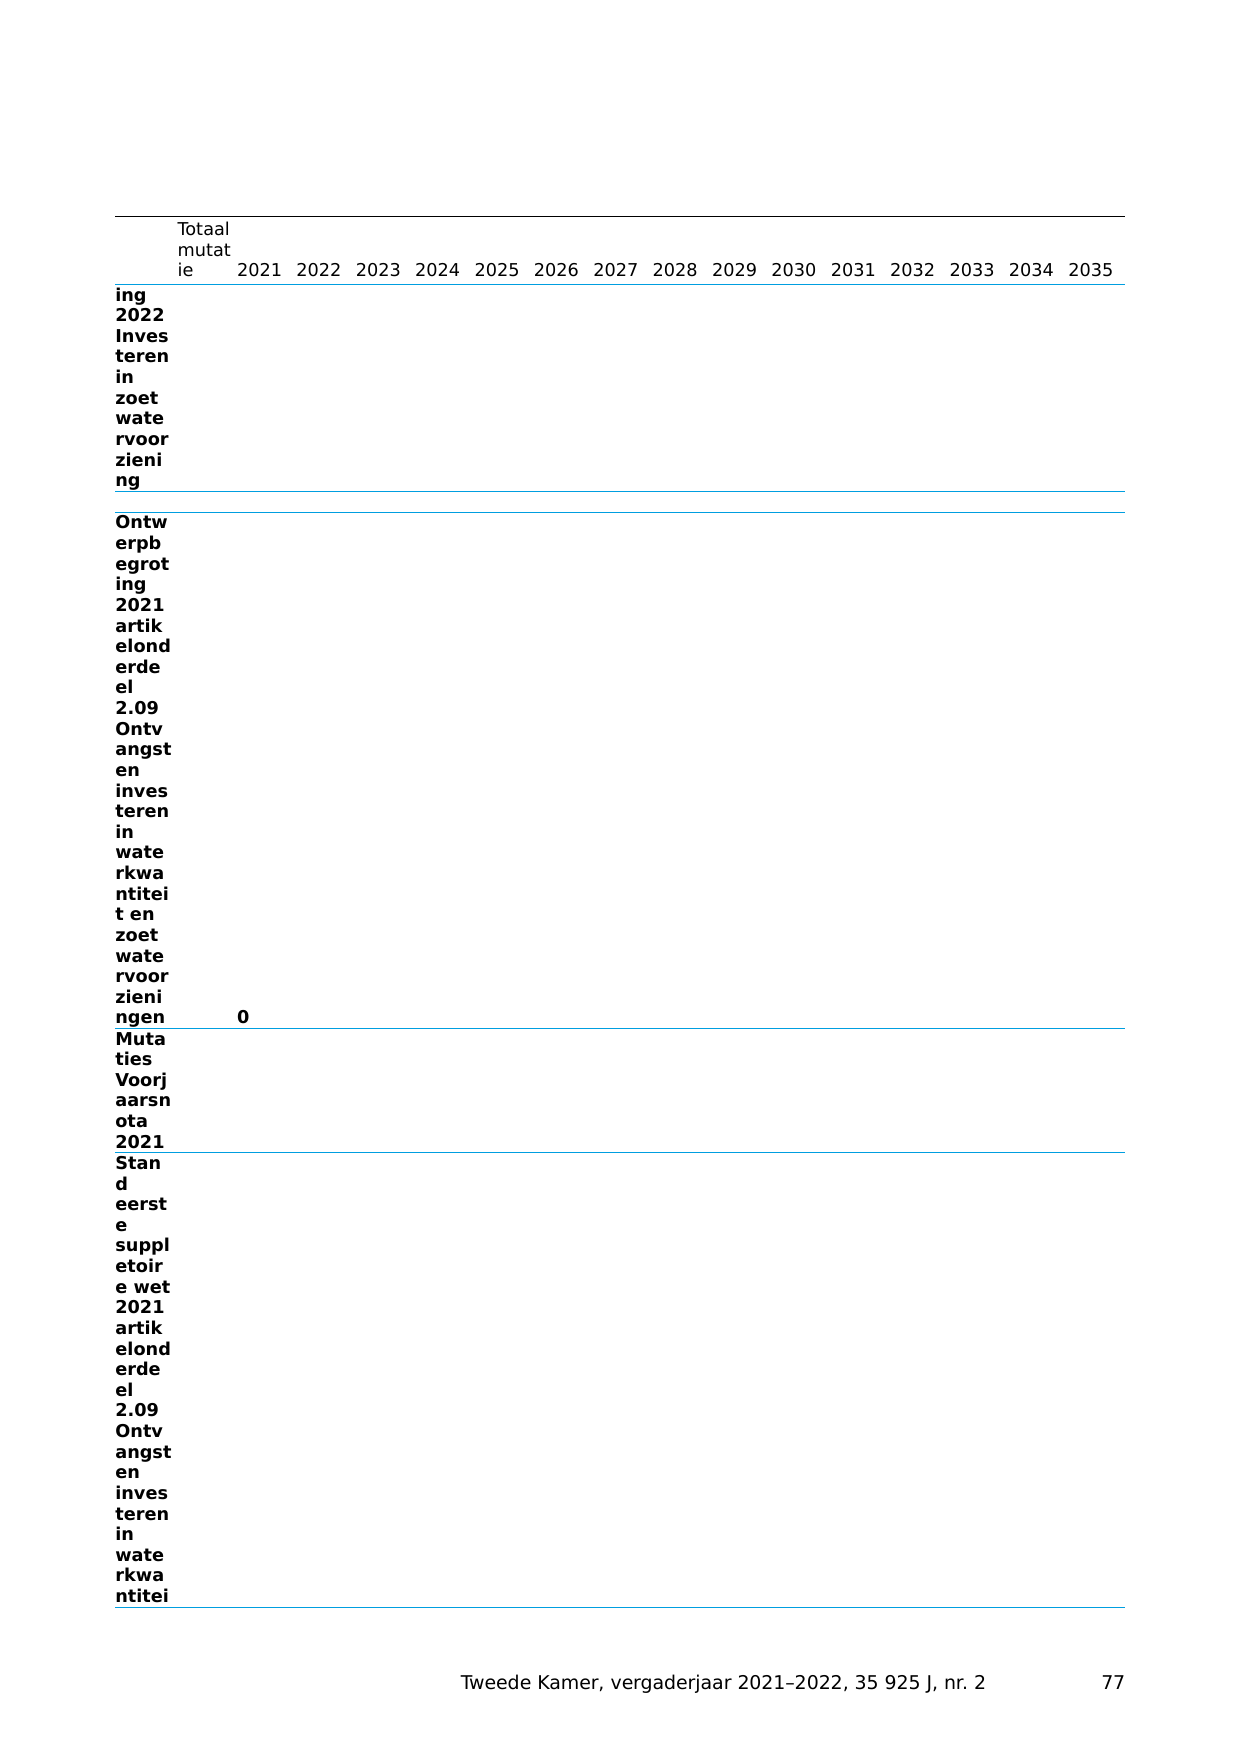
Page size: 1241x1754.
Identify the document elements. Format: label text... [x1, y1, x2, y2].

table_cell [650, 513, 709, 1028]
table_cell [709, 1029, 768, 1152]
table_cell [412, 492, 471, 512]
table_cell ing 2022 Investeren in zoetwatervoorziening [115, 285, 174, 491]
table_cell [1006, 513, 1065, 1028]
table_cell [412, 513, 471, 1028]
table_cell 2034 [1006, 217, 1065, 284]
table_cell 2021 [234, 217, 293, 284]
table_cell 2024 [412, 217, 471, 284]
table_cell 2030 [768, 217, 828, 284]
table_cell [828, 513, 887, 1028]
table_cell [946, 1029, 1006, 1152]
table_cell [887, 1029, 946, 1152]
table_cell [471, 492, 531, 512]
table_cell [650, 1029, 709, 1152]
table_cell [1006, 285, 1065, 491]
table_cell [175, 285, 234, 491]
table_cell 2029 [709, 217, 768, 284]
table_cell 2023 [353, 217, 412, 284]
table_cell [650, 285, 709, 491]
table_cell Stand eerste suppletoire wet 2021 artikelonderdeel 2.09 Ontvangsten investeren in waterkwantitei [115, 1153, 174, 1607]
table_cell [887, 513, 946, 1028]
table_cell [1065, 1153, 1125, 1607]
table_cell [234, 1153, 293, 1607]
table_cell [768, 1153, 828, 1607]
table_cell [531, 513, 590, 1028]
table_cell [471, 1153, 531, 1607]
table_cell [115, 492, 174, 512]
table_cell [531, 1029, 590, 1152]
table_cell [590, 492, 649, 512]
table_cell [353, 1153, 412, 1607]
table_cell [768, 1029, 828, 1152]
table_cell [1006, 492, 1065, 512]
table_cell [887, 1153, 946, 1607]
table_cell [1006, 1029, 1065, 1152]
table_cell [293, 1153, 353, 1607]
table_cell [650, 1153, 709, 1607]
table_cell [768, 513, 828, 1028]
table_header Tabel 38 Artikel 2 Investeren in zoetwatervoorziening [115, 191, 1125, 216]
table_cell [175, 1029, 234, 1152]
table_cell [471, 1029, 531, 1152]
table_cell [946, 513, 1006, 1028]
table_cell 0 [234, 513, 293, 1028]
table_cell [1065, 285, 1125, 491]
table_cell [590, 285, 649, 491]
table_cell 2022 [293, 217, 353, 284]
table_cell 2027 [590, 217, 649, 284]
table_cell [828, 492, 887, 512]
table_cell 2035 [1065, 217, 1125, 284]
table_cell [709, 285, 768, 491]
table_cell [887, 285, 946, 491]
table_cell [590, 1029, 649, 1152]
table_cell [412, 1153, 471, 1607]
table_cell [768, 492, 828, 512]
table_cell [531, 492, 590, 512]
table_cell [175, 492, 234, 512]
table_cell [115, 217, 174, 284]
table_cell [828, 285, 887, 491]
table_cell [412, 1029, 471, 1152]
table_cell [590, 513, 649, 1028]
table_cell [709, 1153, 768, 1607]
table_cell [293, 1029, 353, 1152]
table_cell [353, 513, 412, 1028]
table_cell [1065, 513, 1125, 1028]
table_cell [828, 1029, 887, 1152]
table_cell [293, 285, 353, 491]
table_cell Mutaties Voorjaarsnota 2021 [115, 1029, 174, 1152]
table_cell [175, 1153, 234, 1607]
table_cell [471, 513, 531, 1028]
table_cell [1065, 1029, 1125, 1152]
table_cell [946, 492, 1006, 512]
table_cell [1065, 492, 1125, 512]
table_cell [709, 492, 768, 512]
table_cell 2032 [887, 217, 946, 284]
table_cell [353, 492, 412, 512]
table_cell [234, 1029, 293, 1152]
table_cell 2028 [650, 217, 709, 284]
table_cell [471, 285, 531, 491]
table_cell 2025 [471, 217, 531, 284]
table_cell [353, 1029, 412, 1152]
table_cell [412, 285, 471, 491]
table_cell [650, 492, 709, 512]
table_cell [531, 285, 590, 491]
table_cell [1006, 1153, 1065, 1607]
table_cell [709, 513, 768, 1028]
table_cell [828, 1153, 887, 1607]
table_cell 2033 [946, 217, 1006, 284]
table_cell [293, 492, 353, 512]
table_cell 2026 [531, 217, 590, 284]
table_cell Totaal mutatie [175, 217, 234, 284]
table_cell [768, 285, 828, 491]
table_cell [353, 285, 412, 491]
table_cell 2031 [828, 217, 887, 284]
table_cell [531, 1153, 590, 1607]
table_cell [234, 492, 293, 512]
table_cell [293, 513, 353, 1028]
table_cell [234, 285, 293, 491]
table_cell [590, 1153, 649, 1607]
table_cell Ontwerpbegroting 2021 artikelonderdeel 2.09 Ontvangsten investeren in waterkwantiteit en zoetwatervoorzieningen [115, 513, 174, 1028]
table_cell [946, 285, 1006, 491]
table_cell [946, 1153, 1006, 1607]
table_cell [175, 513, 234, 1028]
table_cell [887, 492, 946, 512]
